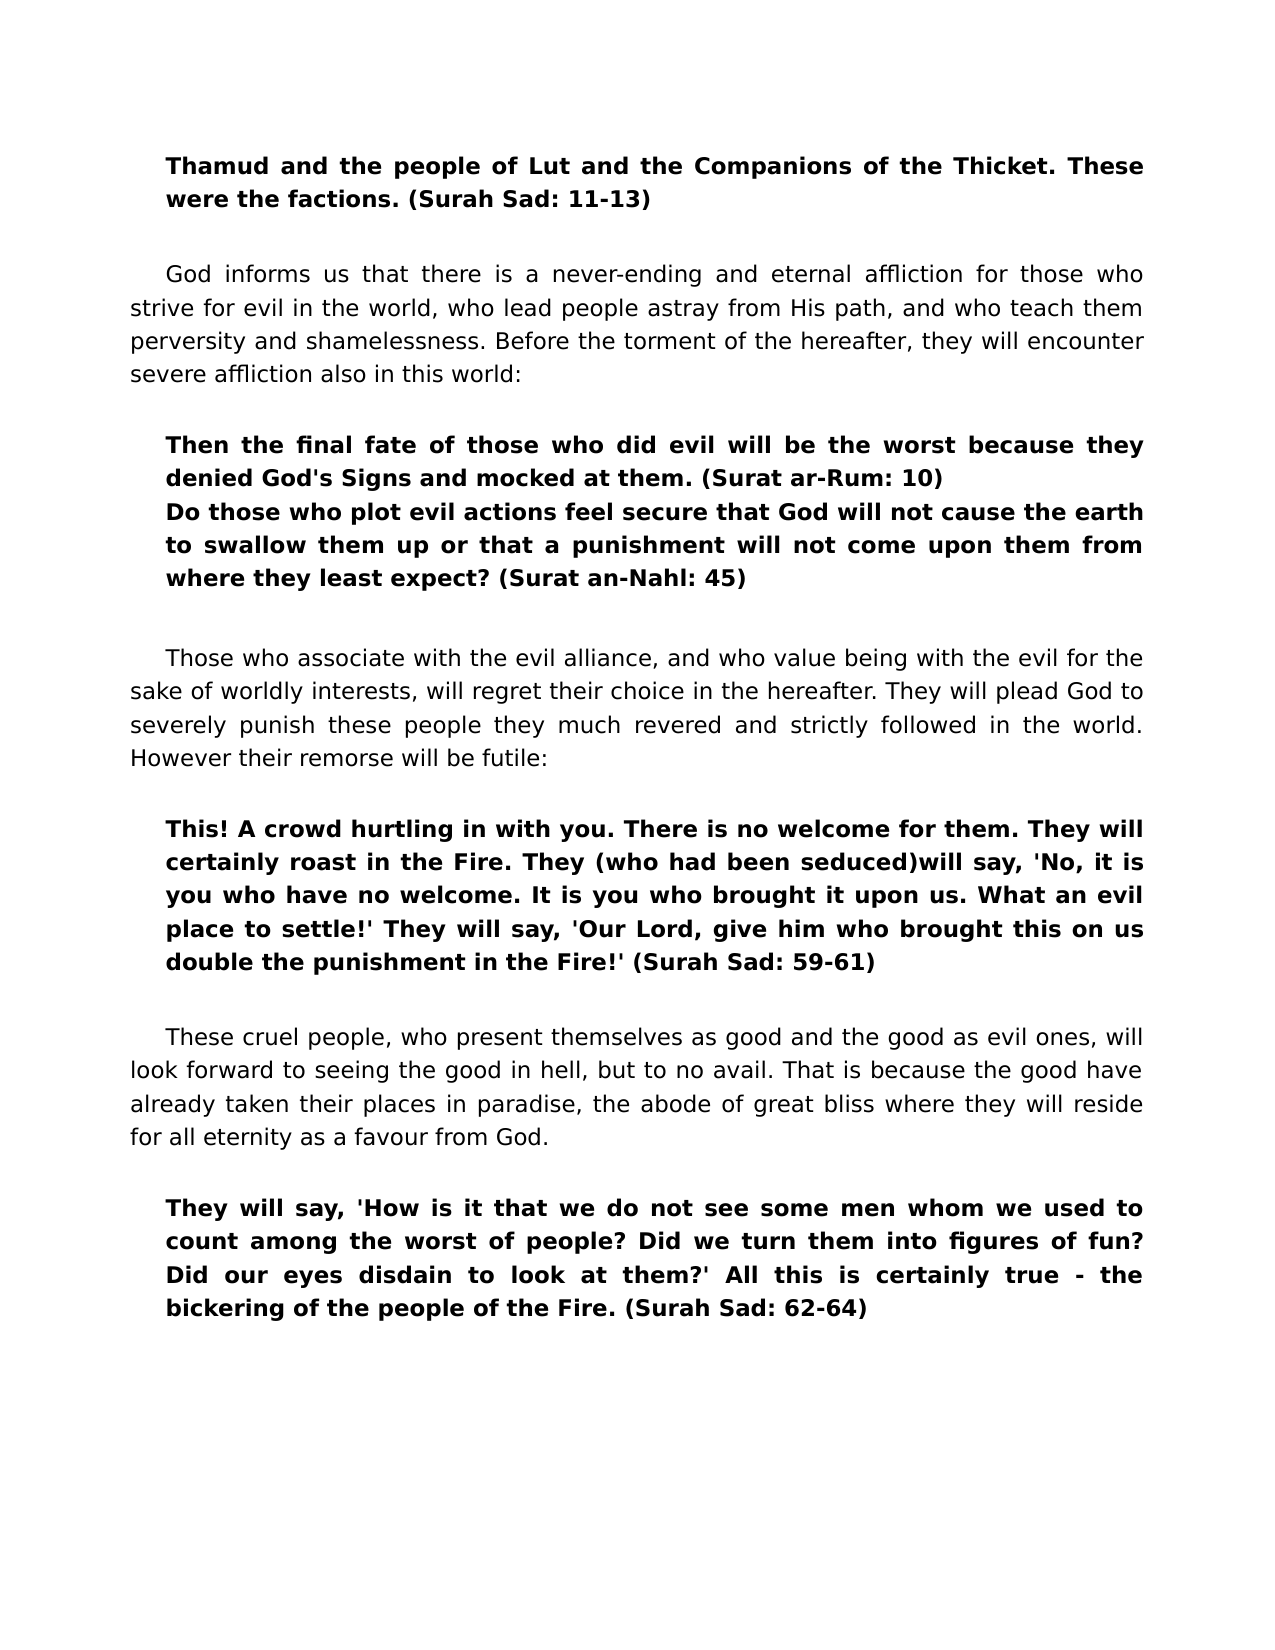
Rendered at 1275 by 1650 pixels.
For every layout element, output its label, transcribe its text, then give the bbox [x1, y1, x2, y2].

text God informs us that there is a never-ending and eternal affliction for those who strive for evil in the world, who lead people astray from His path, and who teach them perversity and shamelessness. Before the torment of the hereafter, they will encounter severe affliction also in this world: [130, 256, 1145, 389]
text Those who associate with the evil alliance, and who value being with the evil for the sake of worldly interests, will regret their choice in the hereafter. They will plead God to severely punish these people they much revered and strictly followed in the world. However their remorse will be futile: [130, 640, 1145, 773]
text Thamud and the people of Lut and the Companions of the Thicket. These were the factions. (Surah Sad: 11-13) [165, 148, 1145, 214]
text Do those who plot evil actions feel secure that God will not cause the earth to swallow them up or that a punishment will not come upon them from where they least expect? (Surat an-Nahl: 45) [165, 493, 1145, 593]
text These cruel people, who present themselves as good and the good as evil ones, will look forward to seeing the good in hell, but to no avail. That is because the good have already taken their places in paradise, the abode of great bliss where they will reside for all eternity as a favour from God. [130, 1019, 1145, 1152]
text They will say, 'How is it that we do not see some men whom we used to count among the worst of people? Did we turn them into figures of fun? Did our eyes disdain to look at them?' All this is certainly true - the bickering of the people of the Fire. (Surah Sad: 62-64) [165, 1190, 1145, 1323]
text This! A crowd hurtling in with you. There is no welcome for them. They will certainly roast in the Fire. They (who had been seduced)will say, 'No, it is you who have no welcome. It is you who brought it upon us. What an evil place to settle!' They will say, 'Our Lord, give him who brought this on us double the punishment in the Fire!' (Surah Sad: 59-61) [165, 811, 1145, 977]
text Then the final fate of those who did evil will be the worst because they denied God's Signs and mocked at them. (Surat ar-Rum: 10) [165, 427, 1145, 493]
